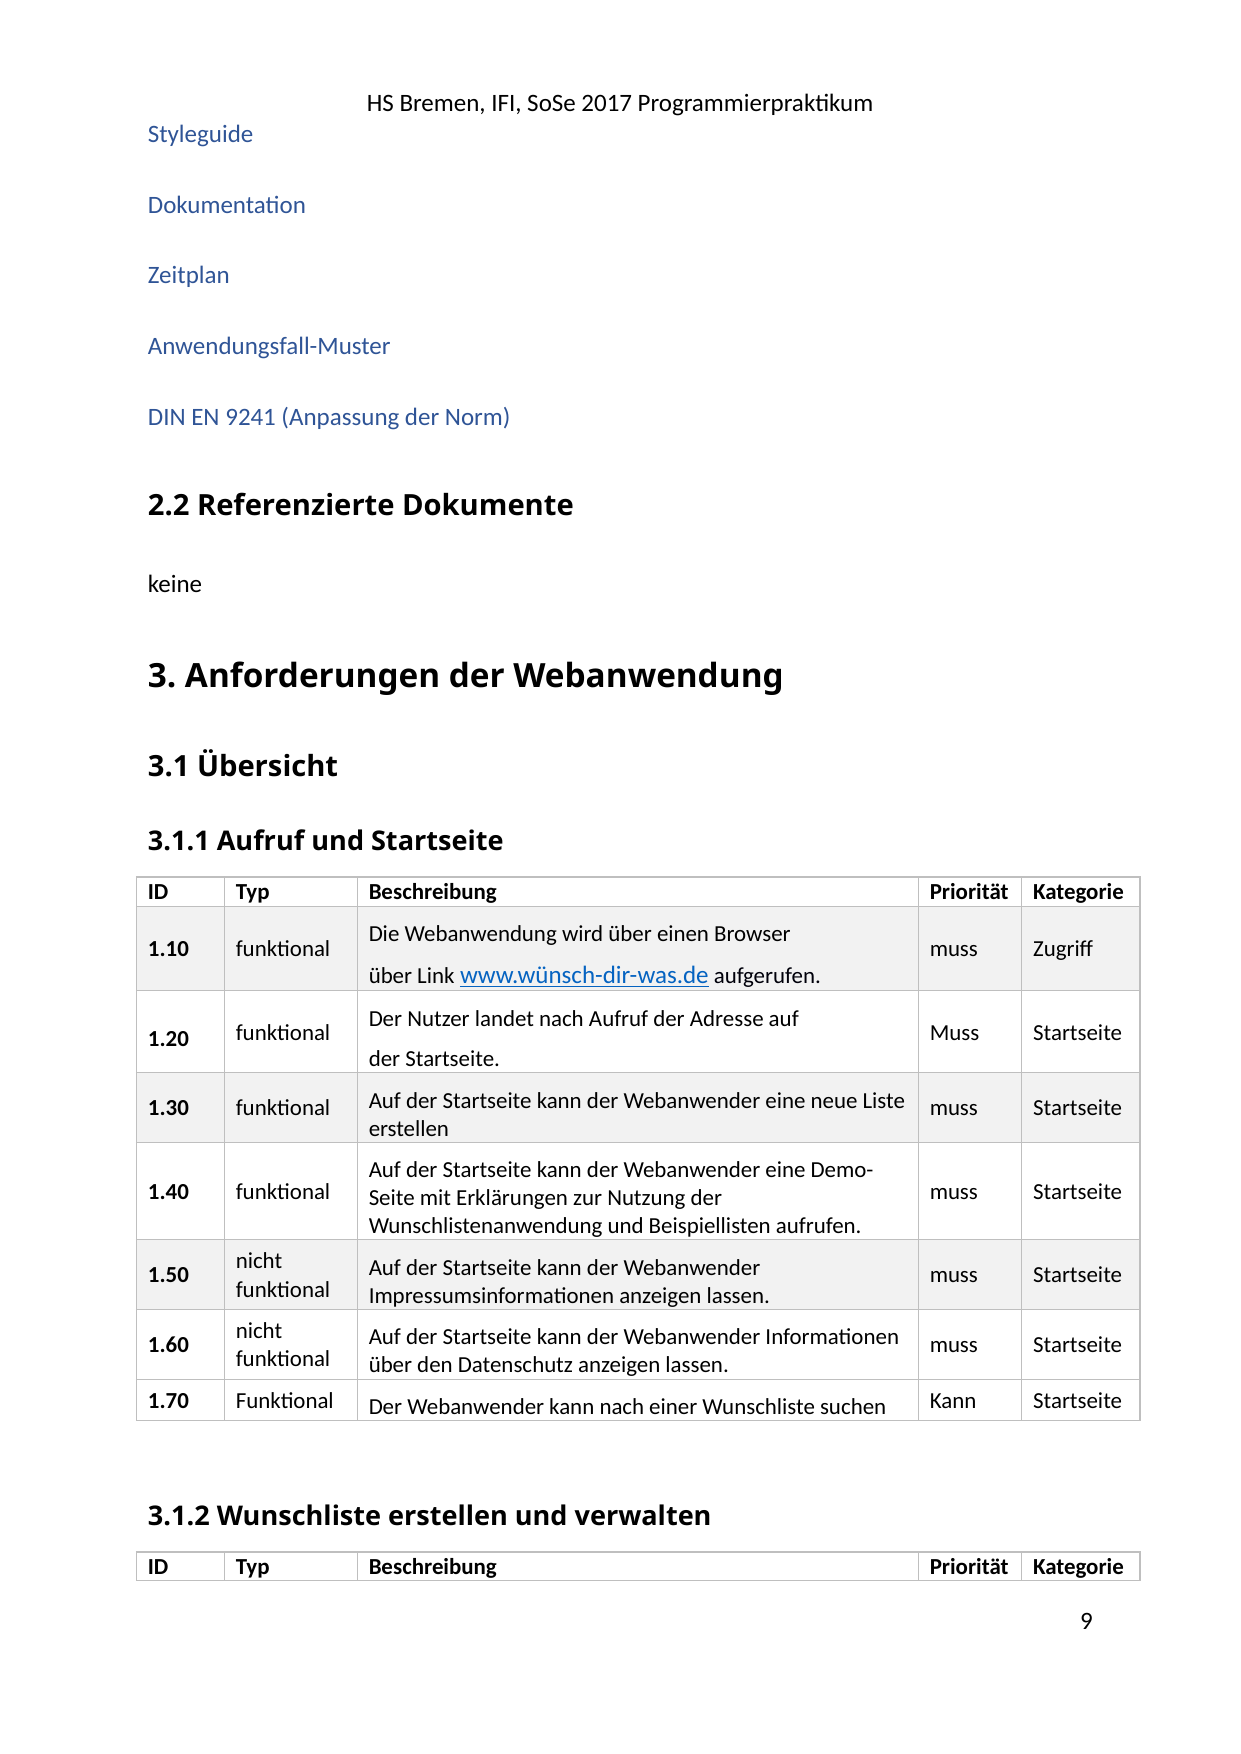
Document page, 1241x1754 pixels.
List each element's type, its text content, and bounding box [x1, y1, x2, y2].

table_cell muss [919, 1310, 1021, 1378]
table_header Kategorie [1022, 878, 1139, 906]
table_cell Startseite [1022, 1240, 1139, 1309]
text Zeitplan [148, 259, 1093, 290]
table_cell muss [919, 1240, 1021, 1309]
table_cell 1.60 [137, 1310, 224, 1378]
table_cell 1.20 [137, 991, 224, 1072]
table_cell funktional [225, 991, 357, 1072]
table_header Typ [225, 1553, 357, 1580]
subtitle 2.2 Referenzierte Dokumente [148, 484, 1093, 524]
table_cell Auf der Startseite kann der Webanwender eine neue Liste erstellen [358, 1073, 918, 1142]
table_cell Startseite [1022, 1310, 1139, 1378]
table_cell 1.10 [137, 907, 224, 990]
table_header ID [137, 878, 224, 906]
table_cell funktional [225, 1073, 357, 1142]
table_cell Der Nutzer landet nach Aufruf der Adresse auf der Startseite. [358, 991, 918, 1072]
table_header Priorität [919, 878, 1021, 906]
text DIN EN 9241 (Anpassung der Norm) [148, 401, 1093, 431]
table_cell funktional [225, 1143, 357, 1239]
table_cell Die Webanwendung wird über einen Browser über Link www.wünsch-dir-was.de aufgerufen. [358, 907, 918, 990]
subtitle 3. Anforderungen der Webanwendung [148, 652, 1093, 697]
table_cell Auf der Startseite kann der Webanwender Informationen über den Datenschutz anzeigen lassen. [358, 1310, 918, 1378]
table_header Priorität [919, 1553, 1021, 1580]
table_cell Startseite [1022, 1073, 1139, 1142]
table_cell Der Webanwender kann nach einer Wunschliste suchen [358, 1380, 918, 1420]
table_cell Startseite [1022, 991, 1139, 1072]
table_cell nicht funktional [225, 1310, 357, 1378]
table_cell funktional [225, 907, 357, 990]
text Anwendungsfall-Muster [148, 330, 1093, 361]
table_header Beschreibung [358, 1553, 918, 1580]
table_cell Auf der Startseite kann der Webanwender eine Demo-Seite mit Erklärungen zur Nutzung der Wunschlistenanwendung und Beispiellisten aufrufen. [358, 1143, 918, 1239]
table_cell Zugriff [1022, 907, 1139, 990]
table_cell Muss [919, 991, 1021, 1072]
table_cell 1.40 [137, 1143, 224, 1239]
table_cell Funktional [225, 1380, 357, 1420]
table_cell muss [919, 1073, 1021, 1142]
table_cell 1.70 [137, 1380, 224, 1420]
subtitle 3.1.2 Wunschliste erstellen und verwalten [148, 1496, 1093, 1533]
text Styleguide [148, 118, 1093, 148]
table_cell muss [919, 907, 1021, 990]
table_cell muss [919, 1143, 1021, 1239]
table_header Beschreibung [358, 878, 918, 906]
table_cell Auf der Startseite kann der Webanwender Impressumsinformationen anzeigen lassen. [358, 1240, 918, 1309]
text Dokumentation [148, 189, 1093, 219]
table_cell Kann [919, 1380, 1021, 1420]
table_cell Startseite [1022, 1143, 1139, 1239]
table_header Kategorie [1022, 1553, 1139, 1580]
subtitle 3.1 Übersicht [148, 745, 1093, 785]
table_cell nicht funktional [225, 1240, 357, 1309]
table_cell 1.30 [137, 1073, 224, 1142]
table_cell 1.50 [137, 1240, 224, 1309]
subtitle 3.1.1 Aufruf und Startseite [148, 821, 1093, 858]
text keine [148, 569, 1093, 599]
table_header Typ [225, 878, 357, 906]
table_cell Startseite [1022, 1380, 1139, 1420]
table_header ID [137, 1553, 224, 1580]
